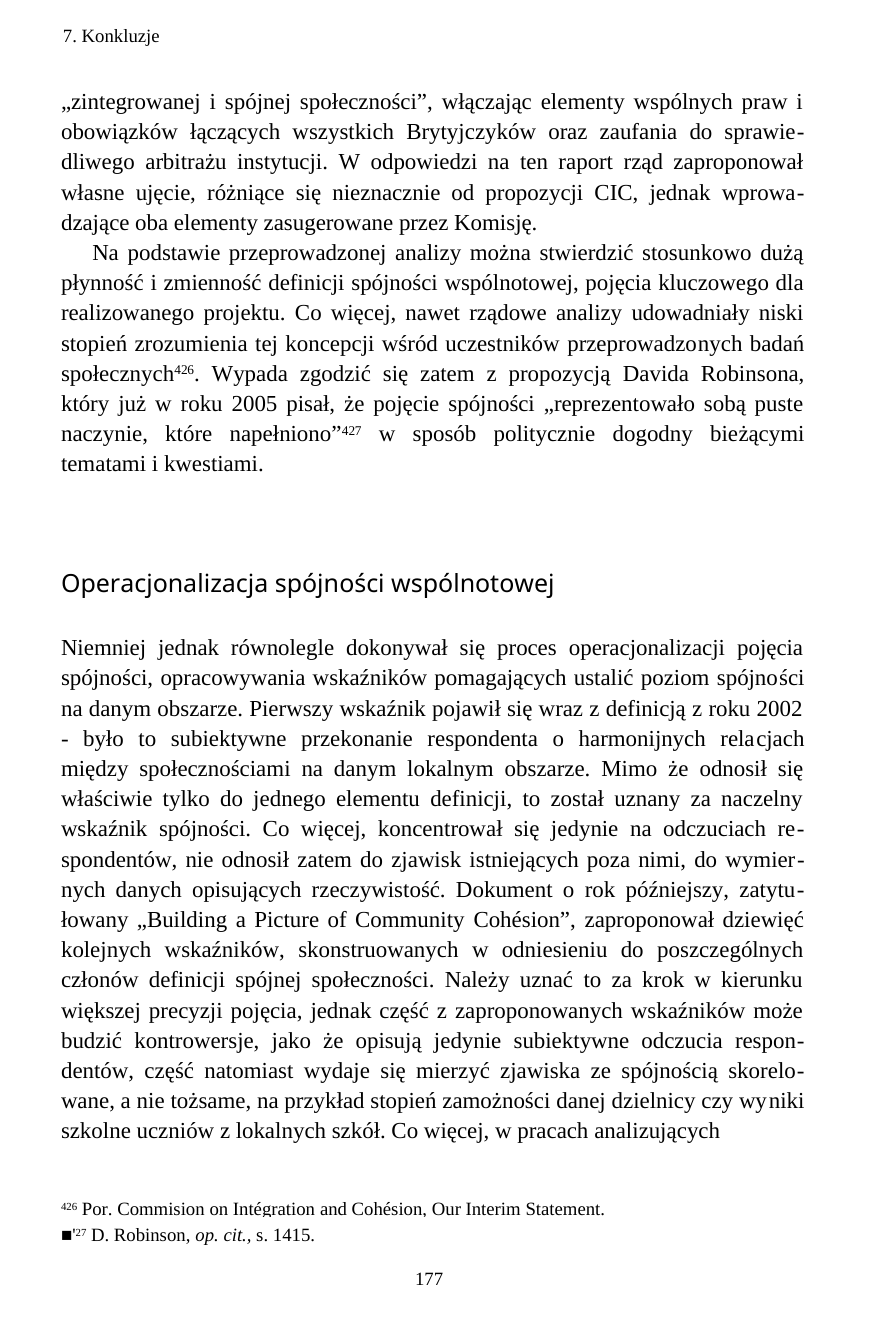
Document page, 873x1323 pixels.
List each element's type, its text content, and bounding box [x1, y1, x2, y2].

text „zintegrowanej i spójnej społeczności”, włączając elementy wspólnych praw i obowiązków łączących wszystkich Brytyjczyków oraz zaufania do sprawie­dliwego arbitrażu instytucji. W odpowiedzi na ten raport rząd zaproponował własne ujęcie, różniące się nieznacznie od propozycji CIC, jednak wprowa­dzające oba elementy zasugerowane przez Komisję. [61, 88, 804, 235]
text Niemniej jednak równolegle dokonywał się proces operacjonalizacji pojęcia spójności, opracowywania wskaźników pomagających ustalić poziom spójno­ści na danym obszarze. Pierwszy wskaźnik pojawił się wraz z definicją z roku 2002 - było to subiektywne przekonanie respondenta o harmonijnych rela­cjach między społecznościami na danym lokalnym obszarze. Mimo że odnosił się właściwie tylko do jednego elementu definicji, to został uznany za naczelny wskaźnik spójności. Co więcej, koncentrował się jedynie na odczuciach re­spondentów, nie odnosił zatem do zjawisk istniejących poza nimi, do wymier­nych danych opisujących rzeczywistość. Dokument o rok późniejszy, zatytu­łowany „Building a Picture of Community Cohésion”, zaproponował dziewięć kolejnych wskaźników, skonstruowanych w odniesieniu do poszczególnych członów definicji spójnej społeczności. Należy uznać to za krok w kierunku większej precyzji pojęcia, jednak część z zaproponowanych wskaźników może budzić kontrowersje, jako że opisują jedynie subiektywne odczucia respon­dentów, część natomiast wydaje się mierzyć zjawiska ze spójnością skorelo­wane, a nie tożsame, na przykład stopień zamożności danej dzielnicy czy wy­niki szkolne uczniów z lokalnych szkół. Co więcej, w pracach analizujących [61, 634, 804, 1144]
text ■'27 D. Robinson, op. cit., s. 1415. [61, 1224, 804, 1246]
text 7. Konkluzje [63, 25, 170, 47]
text 426 Por. Commision on Intégration and Cohésion, Our Interim Statement. [61, 1198, 804, 1217]
text Na podstawie przeprowadzonej analizy można stwierdzić stosunkowo dużą płynność i zmienność definicji spójności wspólnotowej, pojęcia kluczowego dla realizowanego projektu. Co więcej, nawet rządowe analizy udowadniały niski stopień zrozumienia tej koncepcji wśród uczestników przeprowadzo­nych badań społecznych426. Wypada zgodzić się zatem z propozycją Davida Robinsona, który już w roku 2005 pisał, że pojęcie spójności „reprezentowało sobą puste naczynie, które napełniono”427 w sposób politycznie dogodny bie­żącymi tematami i kwestiami. [61, 239, 804, 477]
text 177 [415, 1268, 452, 1289]
text Operacjonalizacja spójności wspólnotowej [61, 567, 804, 599]
